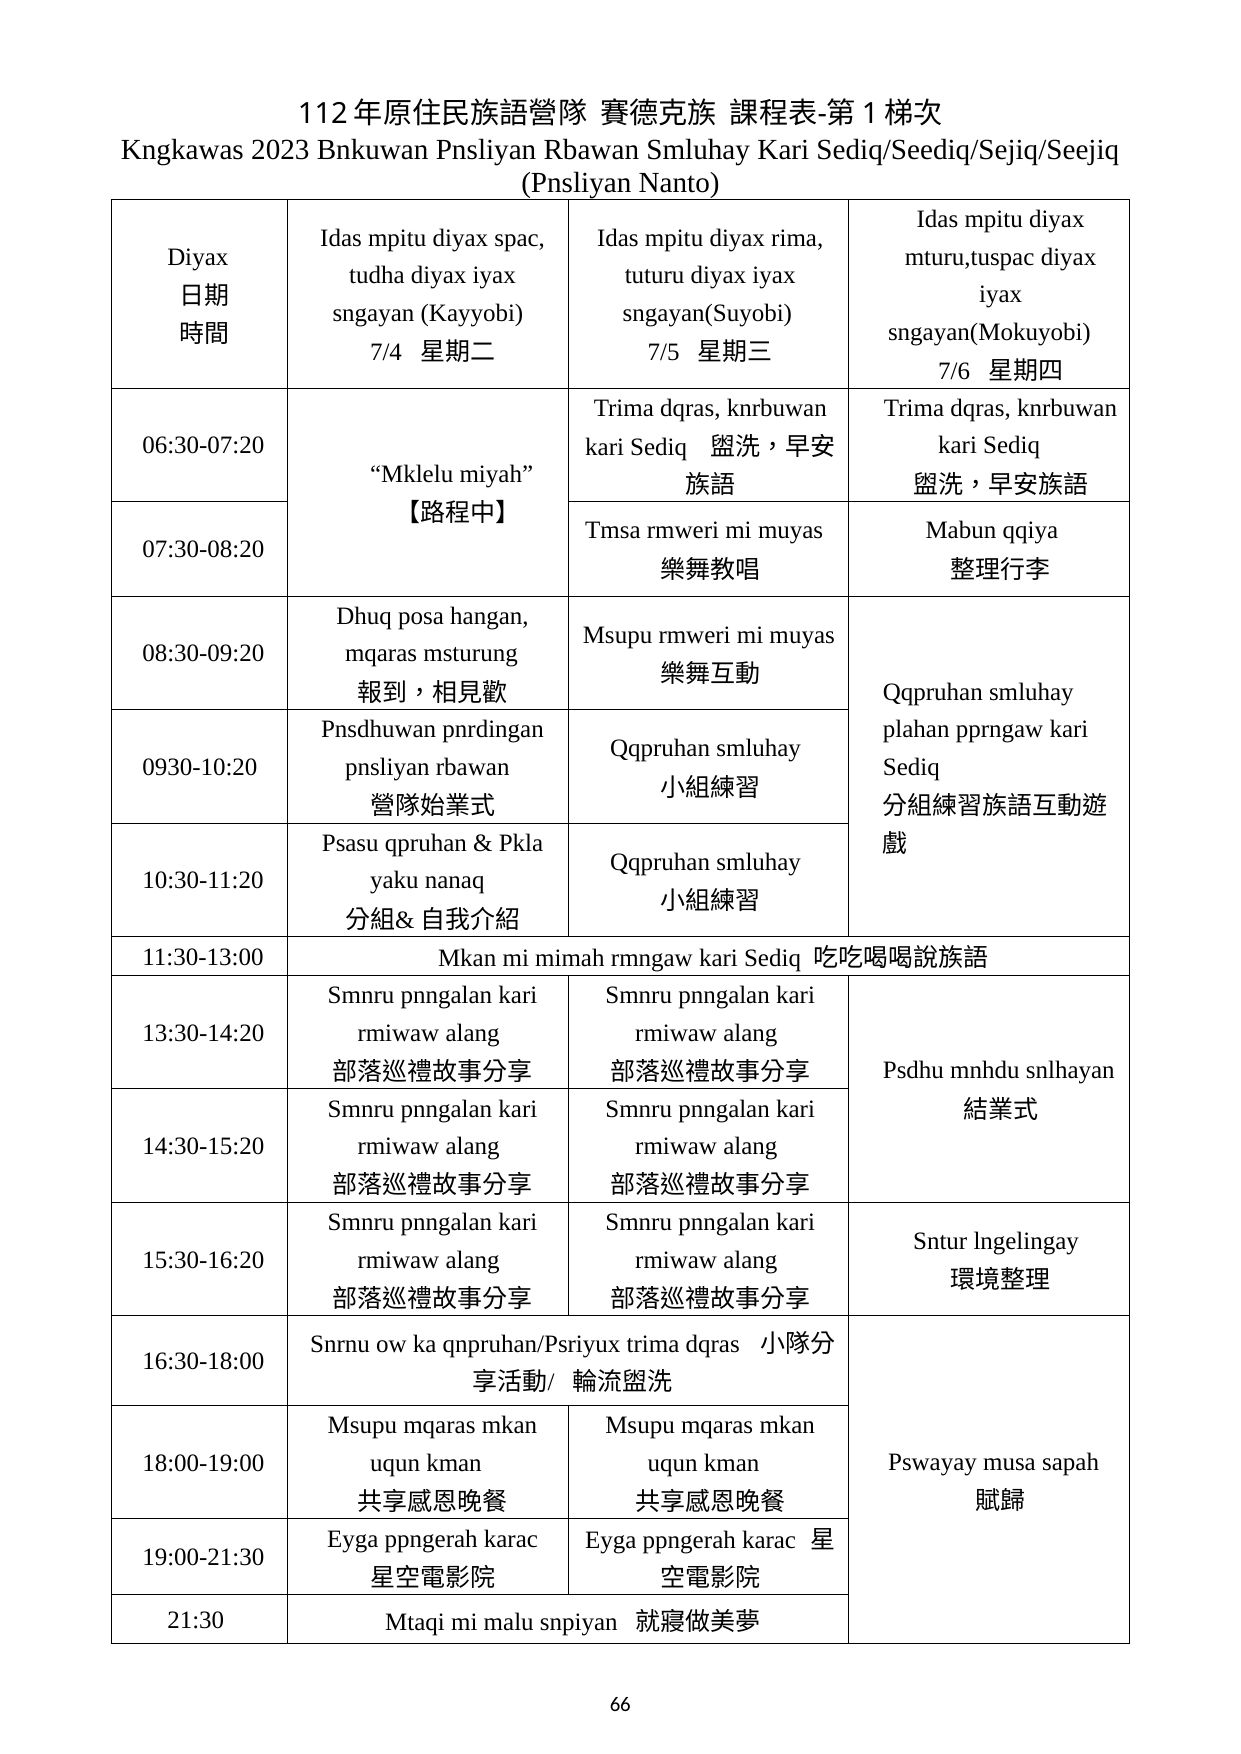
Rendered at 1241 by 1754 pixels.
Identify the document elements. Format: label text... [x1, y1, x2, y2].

table_cell Smnru pnngalan kari rmiwaw alang 部落巡禮故事分享 [288, 976, 568, 1088]
table_cell 14:30-15:20 [112, 1089, 287, 1202]
table_header Idas mpitu diyax rima, tuturu diyax iyax sngayan(Suyobi) 7/5星期三 [569, 200, 848, 387]
table_cell 16:30-18:00 [112, 1316, 287, 1405]
table_cell 15:30-16:20 [112, 1203, 287, 1315]
table_cell Psasu qpruhan & Pkla yaku nanaq 分組&自我介紹 [288, 824, 568, 936]
table_cell 18:00-19:00 [112, 1406, 287, 1518]
table_cell 06:30-07:20 [112, 389, 287, 501]
table_cell Qqpruhan smluhay 小組練習 [569, 824, 848, 936]
table_cell Msupu rmweri mi muyas 樂舞互動 [569, 597, 848, 709]
table_cell Dhuq posa hangan, mqaras msturung 報到，相見歡 [288, 597, 568, 709]
table_cell 10:30-11:20 [112, 824, 287, 936]
table_cell 13:30-14:20 [112, 976, 287, 1088]
table_cell Msupu mqaras mkan uqun kman 共享感恩晚餐 [569, 1406, 848, 1518]
table_cell Smnru pnngalan kari rmiwaw alang 部落巡禮故事分享 [569, 1203, 848, 1315]
table_cell Sntur lngelingay 環境整理 [849, 1203, 1129, 1315]
table_header Idas mpitu diyax mturu,tuspac diyax iyax sngayan(Mokuyobi) 7/6星期四 [849, 200, 1129, 387]
table_cell Psdhu mnhdu snlhayan結業式 [849, 976, 1129, 1202]
table_cell Mkan mi mimah rmngaw kari Sediq吃吃喝喝說族語 [288, 937, 1129, 975]
table_cell Snrnu ow ka qnpruhan/Psriyux trima dqras小隊分享活動/輪流盥洗 [288, 1316, 848, 1405]
table_cell Smnru pnngalan kari rmiwaw alang 部落巡禮故事分享 [288, 1203, 568, 1315]
table_cell Qqpruhan smluhay plahan pprngaw kari Sediq 分組練習族語互動遊戲 [849, 597, 1129, 936]
table_cell Trima dqras, knrbuwan kari Sediq 盥洗，早安族語 [849, 389, 1129, 501]
table_header Idas mpitu diyax spac, tudha diyax iyax sngayan (Kayyobi) 7/4星期二 [288, 200, 568, 387]
text 112年原住民族語營隊 賽德克族 課程表-第1梯次 [83, 89, 1158, 132]
table_cell Qqpruhan smluhay 小組練習 [569, 710, 848, 823]
table_cell 08:30-09:20 [112, 597, 287, 709]
table_cell 07:30-08:20 [112, 502, 287, 596]
table_cell Msupu mqaras mkan uqun kman 共享感恩晚餐 [288, 1406, 568, 1518]
table_cell Trima dqras, knrbuwan kari Sediq盥洗，早安族語 [569, 389, 848, 501]
table_cell Smnru pnngalan kari rmiwaw alang 部落巡禮故事分享 [288, 1089, 568, 1202]
text Kngkawas 2023 Bnkuwan Pnsliyan Rbawan Smluhay Kari Sediq/Seediq/Sejiq/Seejiq (Pnsliyan Nanto) [83, 132, 1158, 199]
table_cell 19:00-21:30 [112, 1519, 287, 1594]
table_cell Pnsdhuwan pnrdingan pnsliyan rbawan 營隊始業式 [288, 710, 568, 823]
table_cell Tmsa rmweri mi muyas樂舞教唱 [569, 502, 848, 596]
table_cell Smnru pnngalan kari rmiwaw alang 部落巡禮故事分享 [569, 1089, 848, 1202]
table_cell Mtaqi mi malu snpiyan就寢做美夢 [288, 1595, 848, 1643]
table_cell 11:30-13:00 [112, 937, 287, 975]
table_cell Pswayay musa sapah 賦歸 [849, 1316, 1129, 1643]
table_cell Eyga ppngerah karac星空電影院 [569, 1519, 848, 1594]
table_cell “Mklelu miyah” 【路程中】 [288, 389, 568, 596]
table_cell Mabun qqiya 整理行李 [849, 502, 1129, 596]
table_header Diyax 日期 時間 [112, 200, 287, 387]
table_cell 21:30 [112, 1595, 287, 1643]
table_cell Smnru pnngalan kari rmiwaw alang 部落巡禮故事分享 [569, 976, 848, 1088]
table_cell 0930-10:20 [112, 710, 287, 823]
table_cell Eyga ppngerah karac 星空電影院 [288, 1519, 568, 1594]
